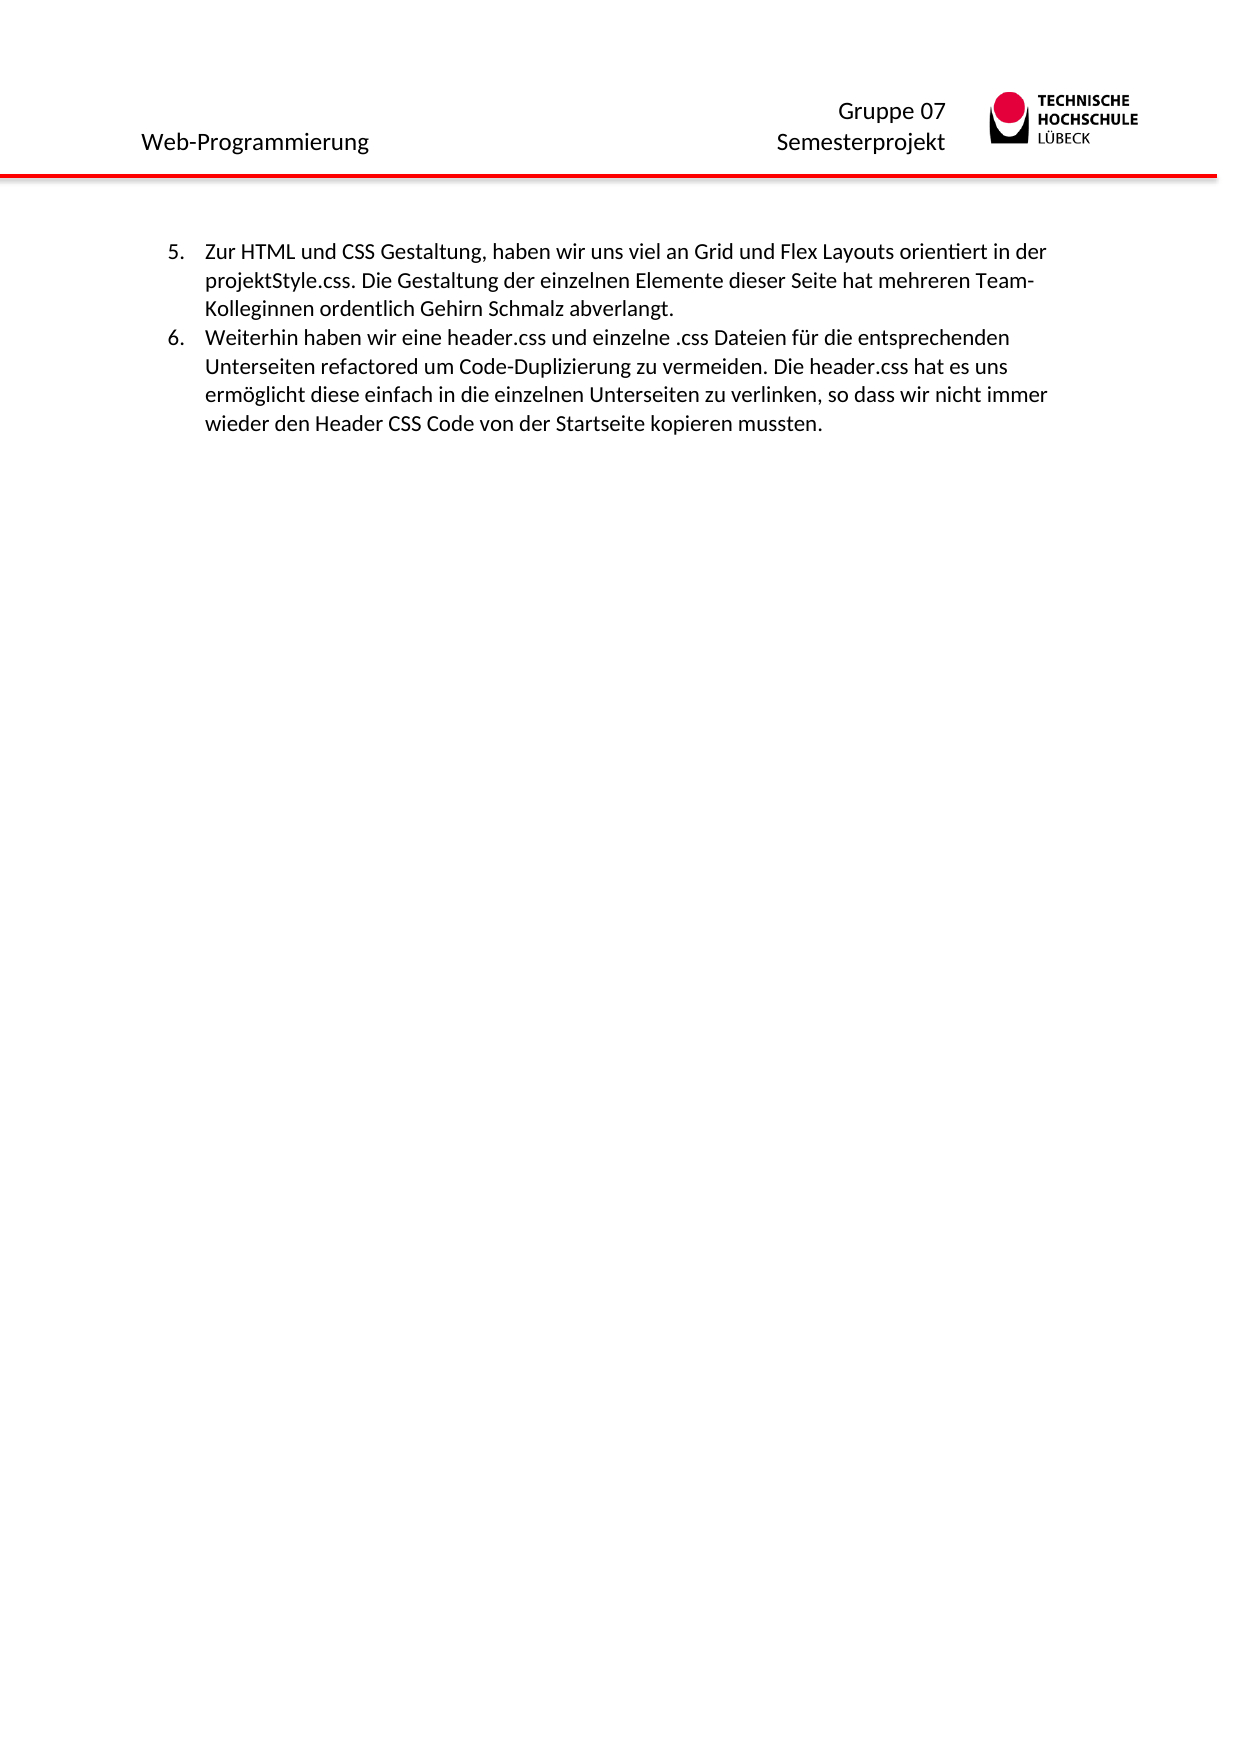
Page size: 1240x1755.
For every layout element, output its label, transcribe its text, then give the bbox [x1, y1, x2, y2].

list Weiterhin haben wir eine header.css und einzelne .css Dateien für die entsprechenden Unterseiten refactored um Code-Duplizierung zu vermeiden. Die header.css hat es uns ermöglicht diese einfach in die einzelnen Unterseiten zu verlinken, so dass wir nicht immer wieder den Header CSS Code von der Startseite kopieren mussten. [167, 323, 1108, 437]
list Zur HTML und CSS Gestaltung, haben wir uns viel an Grid und Flex Layouts orientiert in der projektStyle.css. Die Gestaltung der einzelnen Elemente dieser Seite hat mehreren Team-Kolleginnen ordentlich Gehirn Schmalz abverlangt. [167, 237, 1108, 322]
